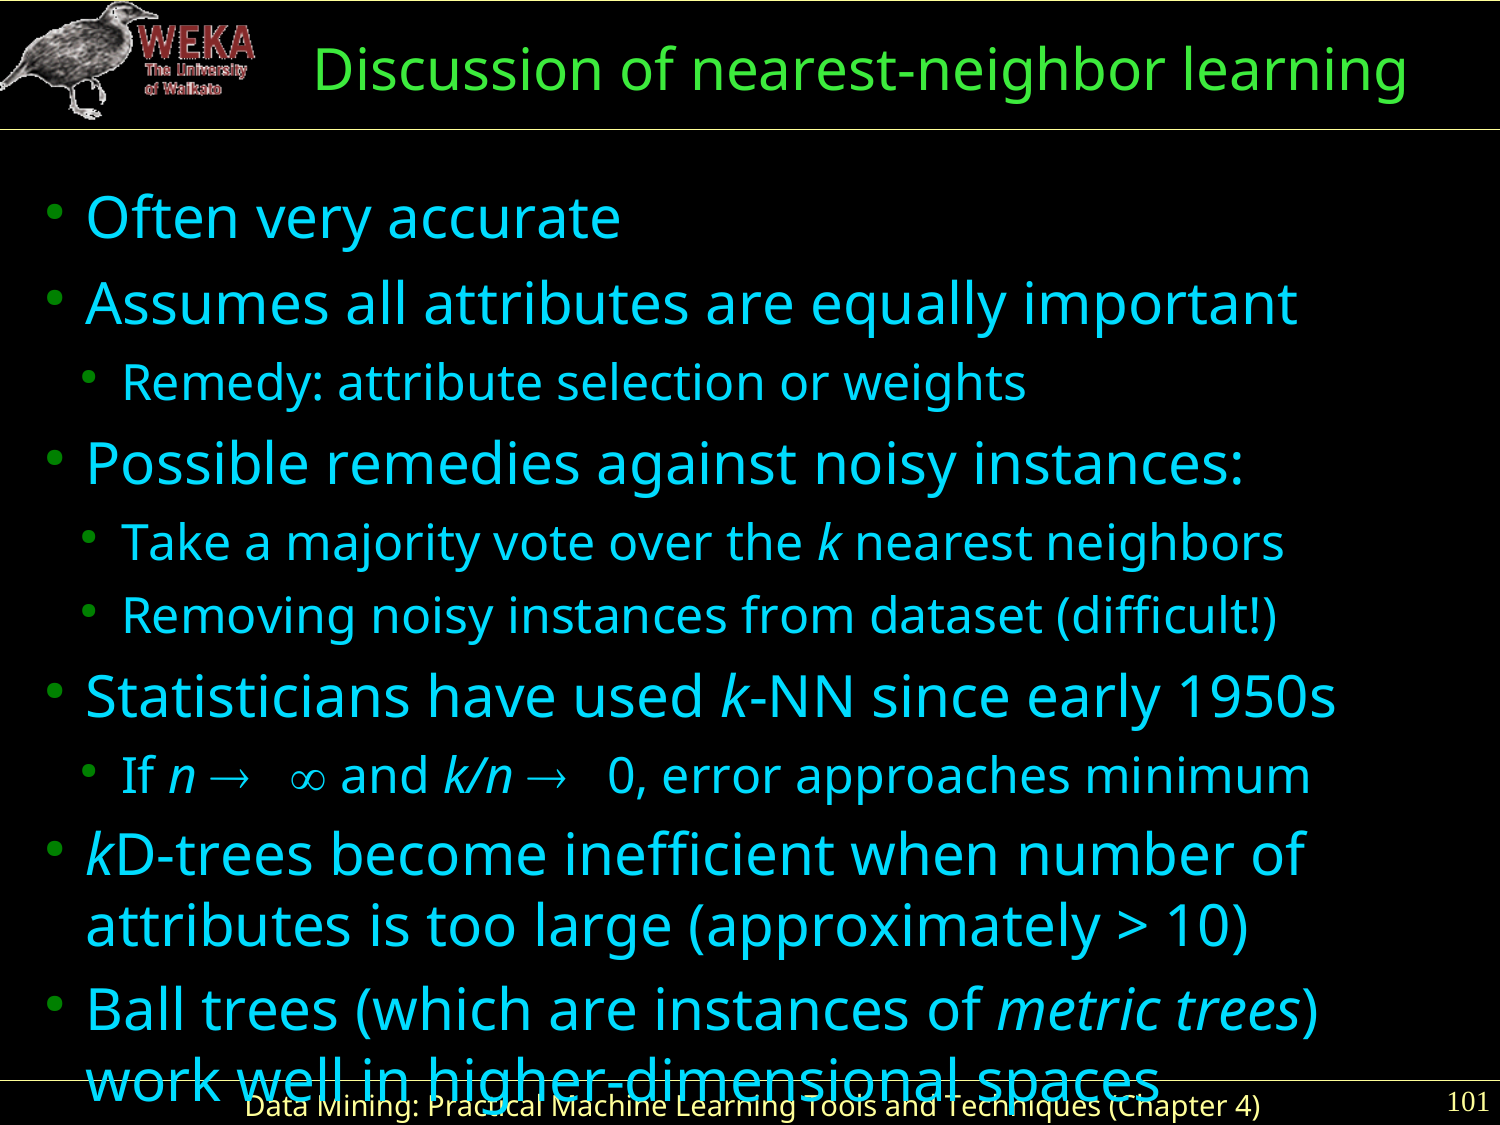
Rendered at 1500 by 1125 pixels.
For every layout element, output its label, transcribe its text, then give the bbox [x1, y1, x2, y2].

picture [0, 1, 266, 129]
text_box Often very accurate Assumes all attributes are equally important Remedy: attribute selection or weights Possible remedies against noisy instances: Take a majority vote over the k nearest neighbors Removing noisy instances from dataset (difficult!) Statisticians have used k-NN since early 1950s If n   and k/n  0, error approaches minimum kD-trees become inefficient when number of attributes is too large (approximately > 10) Ball trees (which are instances of metric trees) work well in higher-dimensional spaces [29, 174, 1477, 993]
title Discussion of nearest-neighbor learning [297, 0, 1500, 148]
